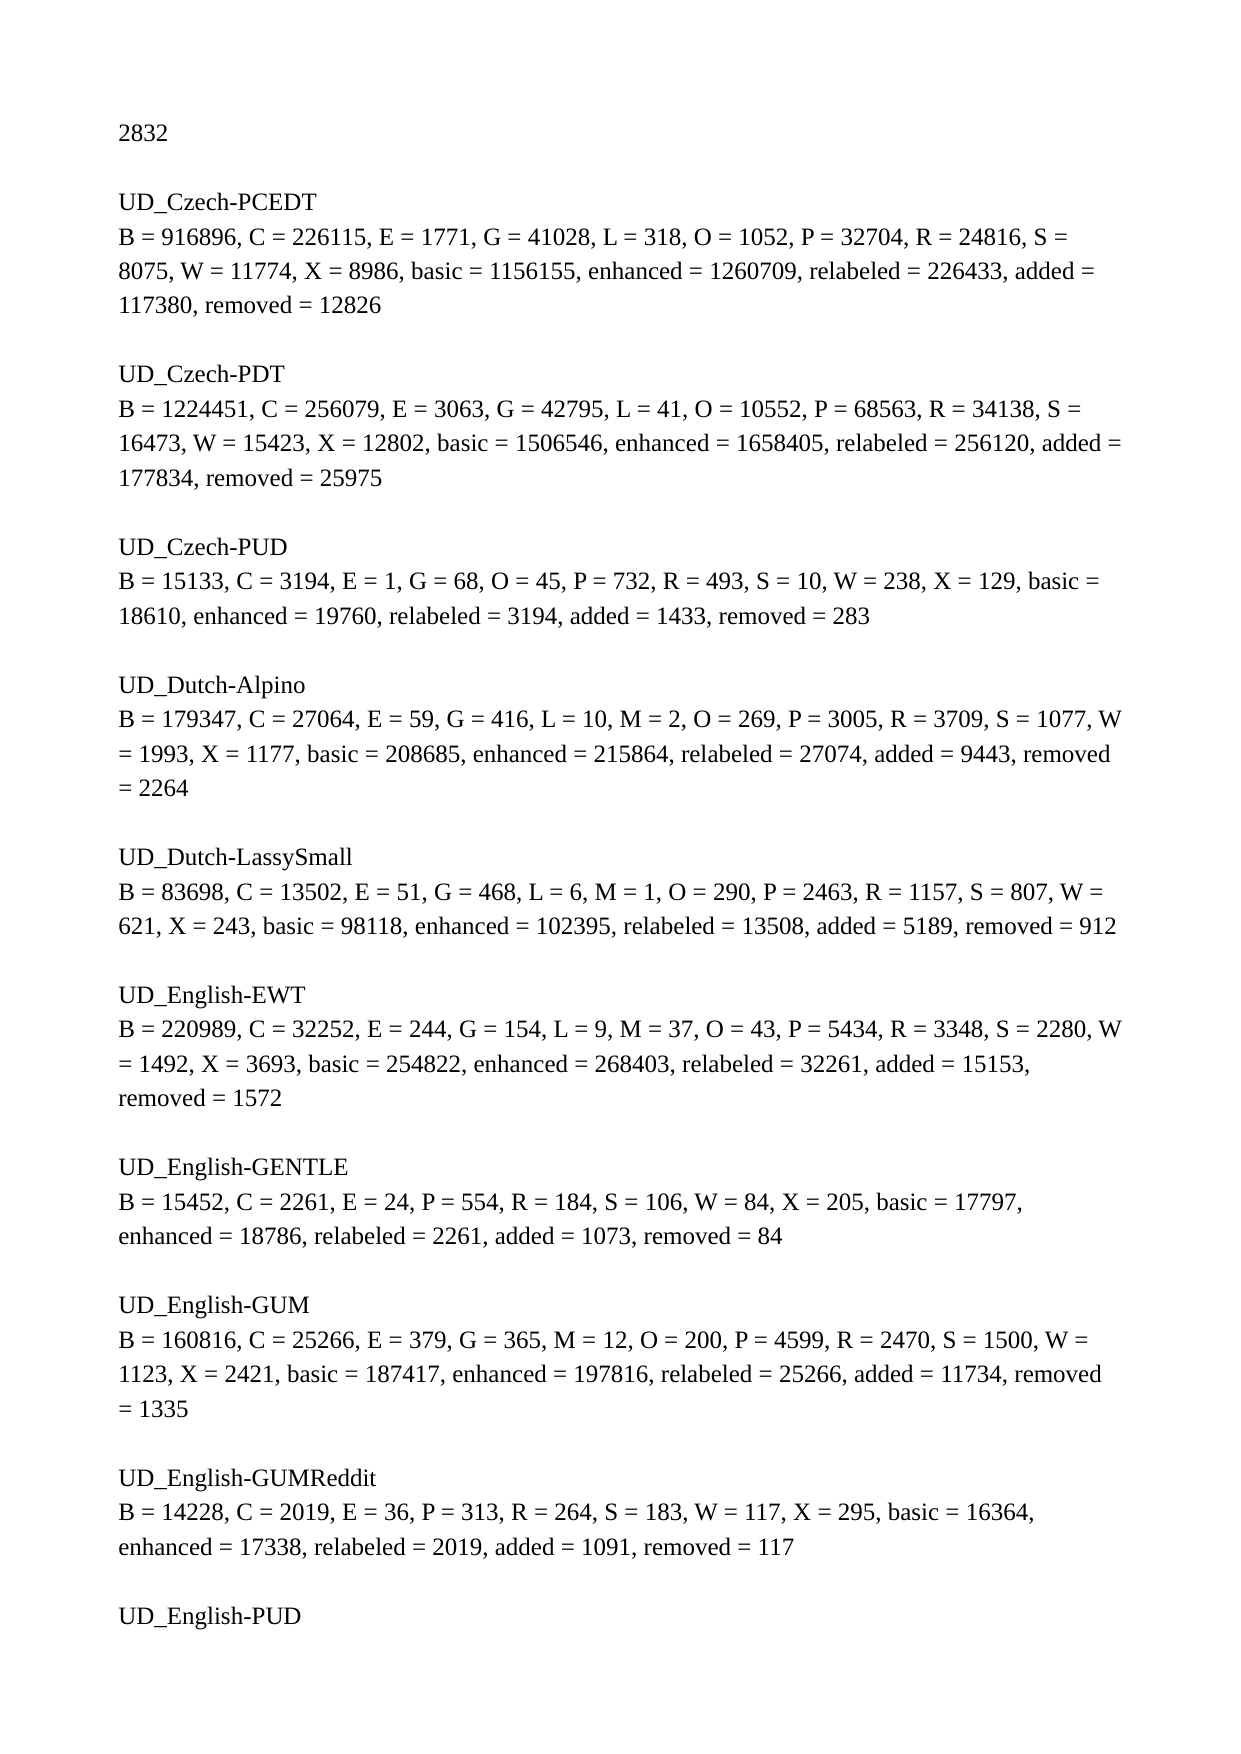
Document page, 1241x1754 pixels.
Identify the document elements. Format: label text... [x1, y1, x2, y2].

text 2832 UD_Czech-PCEDT B = 916896, C = 226115, E = 1771, G = 41028, L = 318, O = 1052, P = 32704, R = 24816, S = 8075, W = 11774, X = 8986, basic = 1156155, enhanced = 1260709, relabeled = 226433, added = 117380, removed = 12826 UD_Czech-PDT B = 1224451, C = 256079, E = 3063, G = 42795, L = 41, O = 10552, P = 68563, R = 34138, S = 16473, W = 15423, X = 12802, basic = 1506546, enhanced = 1658405, relabeled = 256120, added = 177834, removed = 25975 UD_Czech-PUD B = 15133, C = 3194, E = 1, G = 68, O = 45, P = 732, R = 493, S = 10, W = 238, X = 129, basic = 18610, enhanced = 19760, relabeled = 3194, added = 1433, removed = 283 UD_Dutch-Alpino B = 179347, C = 27064, E = 59, G = 416, L = 10, M = 2, O = 269, P = 3005, R = 3709, S = 1077, W = 1993, X = 1177, basic = 208685, enhanced = 215864, relabeled = 27074, added = 9443, removed = 2264 UD_Dutch-LassySmall B = 83698, C = 13502, E = 51, G = 468, L = 6, M = 1, O = 290, P = 2463, R = 1157, S = 807, W = 621, X = 243, basic = 98118, enhanced = 102395, relabeled = 13508, added = 5189, removed = 912 UD_English-EWT B = 220989, C = 32252, E = 244, G = 154, L = 9, M = 37, O = 43, P = 5434, R = 3348, S = 2280, W = 1492, X = 3693, basic = 254822, enhanced = 268403, relabeled = 32261, added = 15153, removed = 1572 UD_English-GENTLE B = 15452, C = 2261, E = 24, P = 554, R = 184, S = 106, W = 84, X = 205, basic = 17797, enhanced = 18786, relabeled = 2261, added = 1073, removed = 84 UD_English-GUM B = 160816, C = 25266, E = 379, G = 365, M = 12, O = 200, P = 4599, R = 2470, S = 1500, W = 1123, X = 2421, basic = 187417, enhanced = 197816, relabeled = 25266, added = 11734, removed = 1335 UD_English-GUMReddit B = 14228, C = 2019, E = 36, P = 313, R = 264, S = 183, W = 117, X = 295, basic = 16364, enhanced = 17338, relabeled = 2019, added = 1091, removed = 117 UD_English-PUD [118, 118, 1122, 1629]
